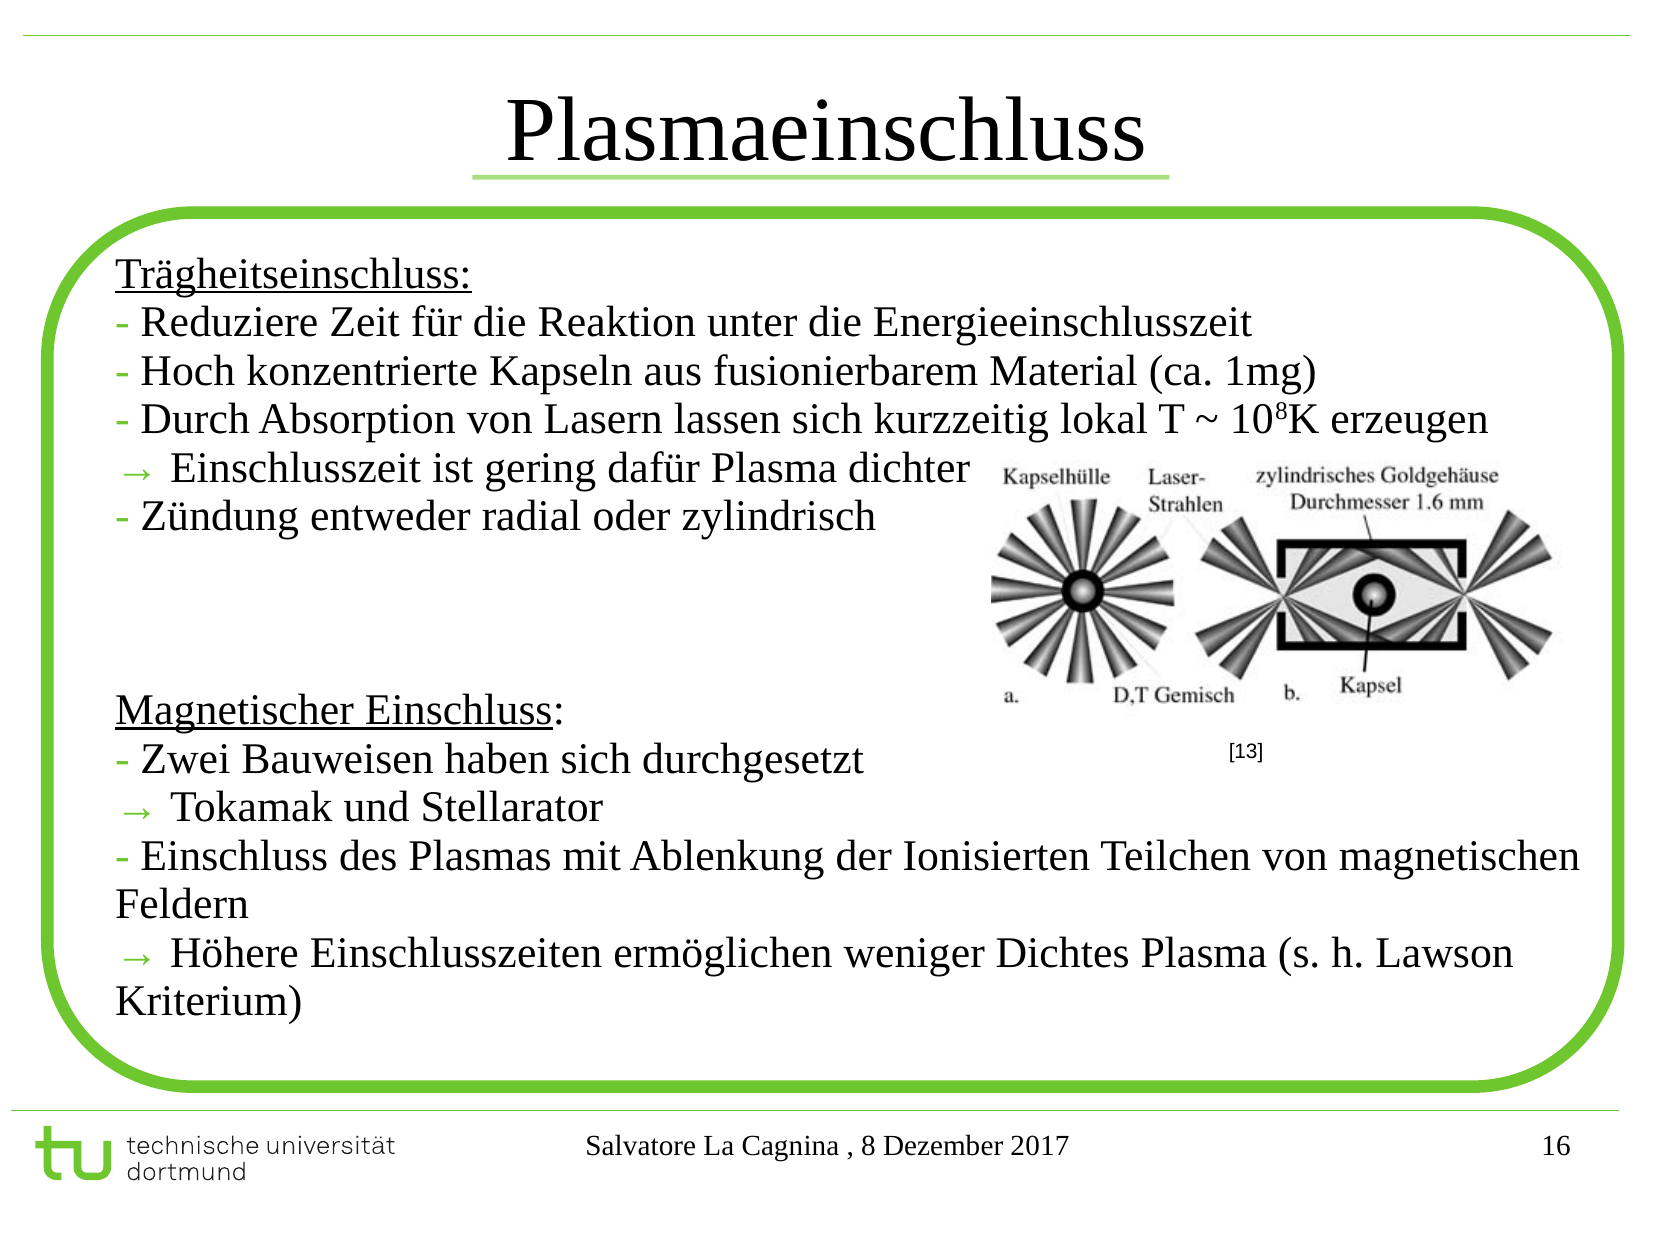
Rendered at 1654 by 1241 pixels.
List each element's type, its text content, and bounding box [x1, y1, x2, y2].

text_box [105, 212, 1561, 242]
text_box Trägheitseinschluss: - Reduziere Zeit für die Reaktion unter die Energieeinschlusszeit - Hoch konzentrierte Kapseln aus fusionierbarem Material (ca. 1mg) - Durch Absorption von Lasern lassen sich kurzzeitig lokal T ~ 108K erzeugen → Einschlusszeit ist gering dafür Plasma dichter - Zündung entweder radial oder zylindrisch Magnetischer Einschluss: - Zwei Bauweisen haben sich durchgesetzt → Tokamak und Stellarator - Einschluss des Plasmas mit Ablenkung der Ionisierten Teilchen von magnetischen Feldern → Höhere Einschlusszeiten ermöglichen weniger Dichtes Plasma (s. h. Lawson Kriterium) [100, 242, 1648, 1040]
text_box [13] [1145, 732, 1347, 827]
chart [35, 1125, 461, 1241]
text_box [47, 246, 1580, 1087]
title Plasmaeinschluss [82, 25, 1571, 233]
picture [991, 460, 1599, 733]
